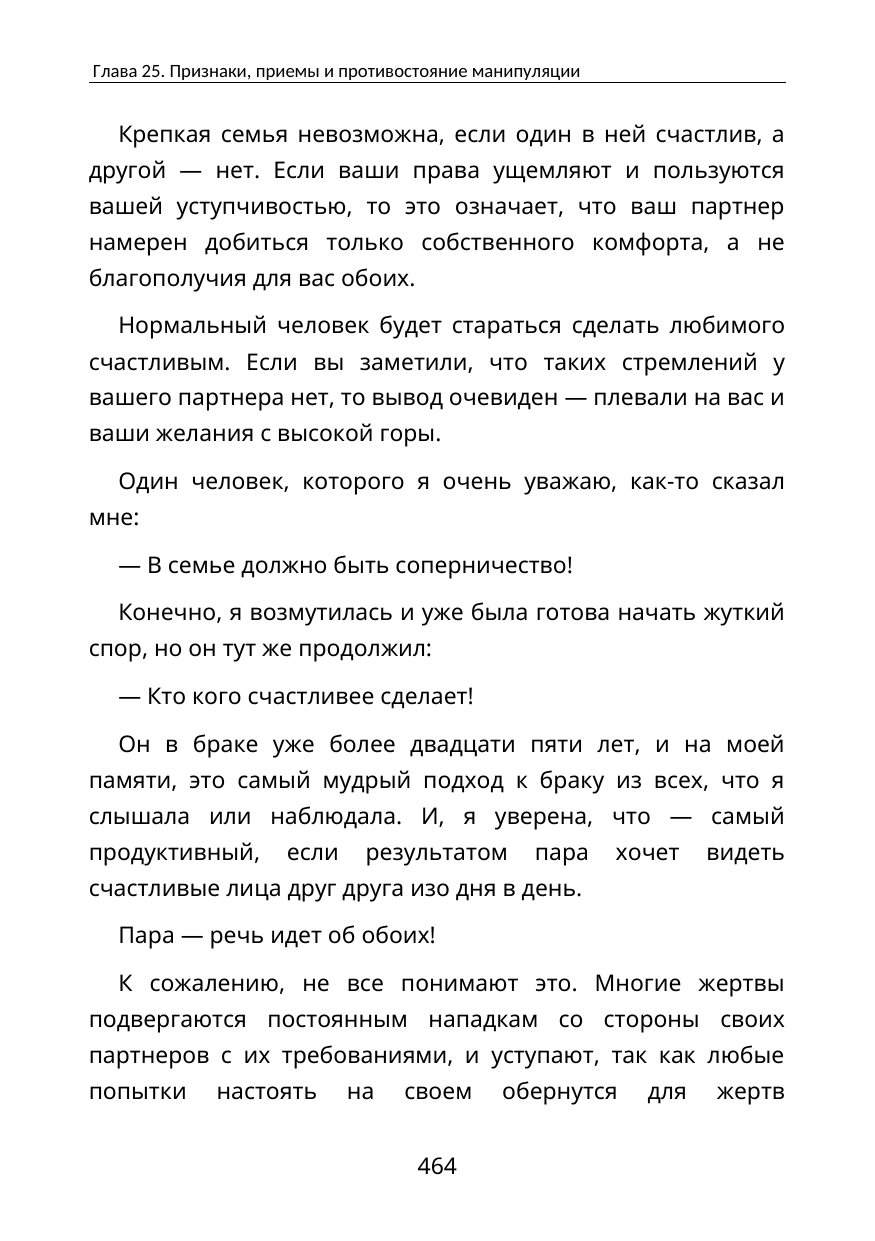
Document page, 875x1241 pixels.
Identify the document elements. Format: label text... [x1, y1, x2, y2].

text Он в браке уже более двадцати пяти лет, и на моей памяти, это самый мудрый подход к браку из всех, что я слышала или наблюдала. И, я уверена, что — самый продуктивный, если результатом пара хочет видеть счастливые лица друг друга изо дня в день. [88, 728, 786, 903]
text Один человек, которого я очень уважаю, как-то сказал мне: [88, 465, 786, 532]
text — Кто кого счастливее сделает! [88, 680, 786, 711]
text К сожалению, не все понимают это. Многие жертвы подвергаются постоянным нападкам со стороны своих партнеров с их требованиями, и уступают, так как любые попытки настоять на своем обернутся для жертв [88, 967, 786, 1106]
text Крепкая семья невозможна, если один в ней счастлив, а другой — нет. Если ваши права ущемляют и пользуются вашей уступчивостью, то это означает, что ваш партнер намерен добиться только собственного комфорта, а не благополучия для вас обоих. [88, 118, 786, 293]
text Конечно, я возмутилась и уже была готова начать жуткий спор, но он тут же продолжил: [88, 596, 786, 663]
text Пара — речь идет об обоих! [88, 919, 786, 950]
text Нормальный человек будет стараться сделать любимого счастливым. Если вы заметили, что таких стремлений у вашего партнера нет, то вывод очевиден — плевали на вас и ваши желания с высокой горы. [88, 309, 786, 448]
text — В семье должно быть соперничество! [88, 549, 786, 580]
